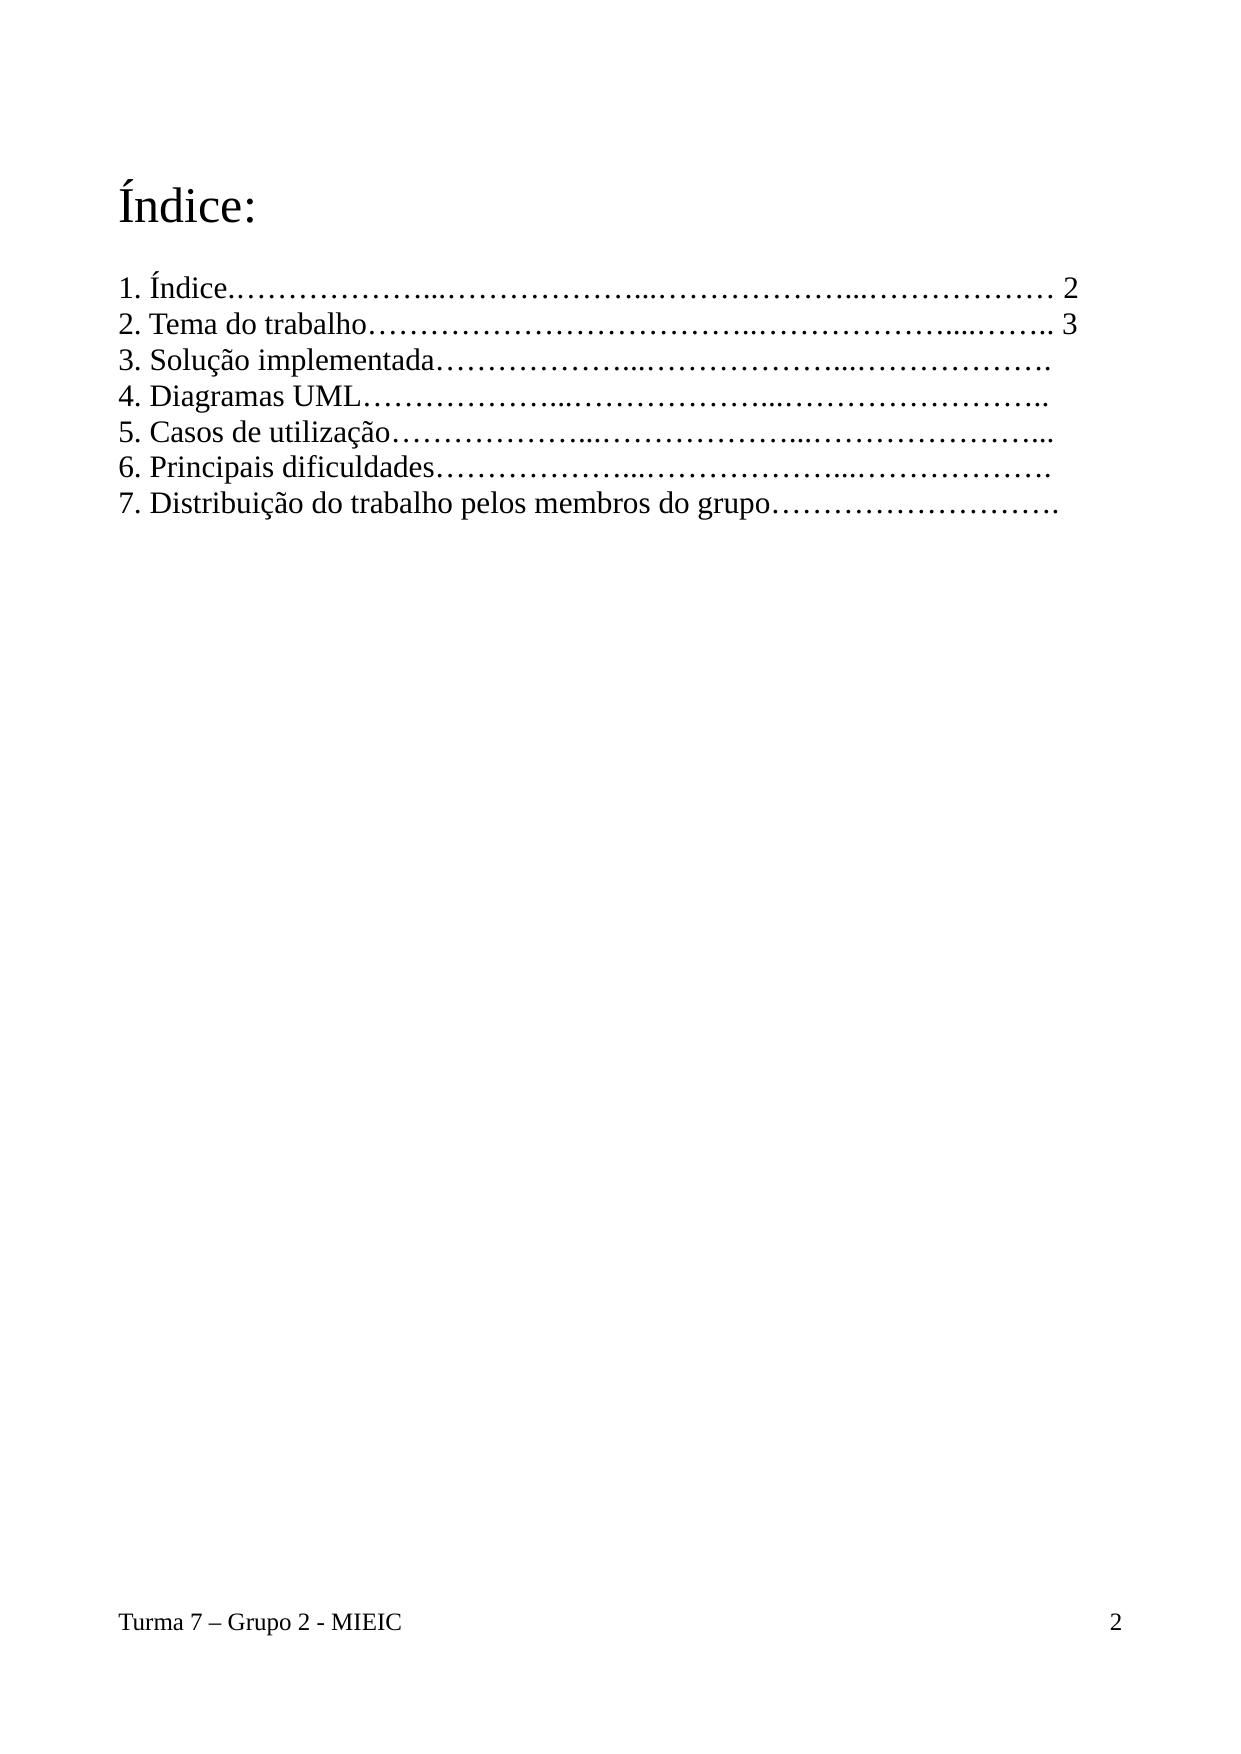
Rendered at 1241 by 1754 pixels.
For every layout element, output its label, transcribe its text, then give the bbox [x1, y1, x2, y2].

text 1. Índice.………………...………………...………………...……………… 2 [118, 269, 1122, 305]
text 3. Solução implementada………………...………………...………………. [118, 341, 1122, 377]
text 7. Distribuição do trabalho pelos membros do grupo………………………. [118, 485, 1122, 521]
text 4. Diagramas UML………………...………………...…………………….. [118, 377, 1122, 413]
text 5. Casos de utilização………………...………………...…………………... [118, 413, 1122, 449]
text 2. Tema do trabalho………………………………..………………....…….. 3 [118, 305, 1122, 341]
text 6. Principais dificuldades………………...………………...………………. [118, 449, 1122, 485]
text Índice: [118, 176, 1122, 233]
